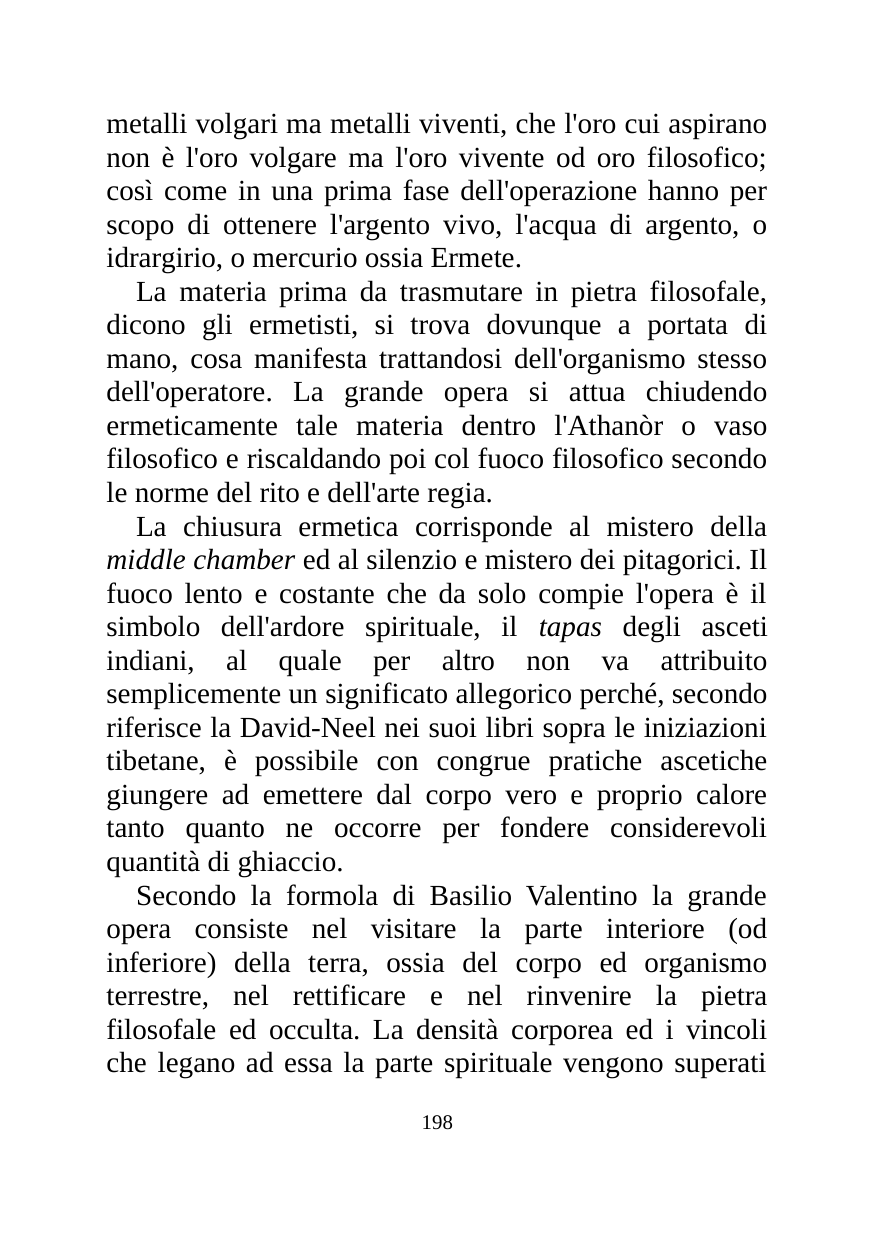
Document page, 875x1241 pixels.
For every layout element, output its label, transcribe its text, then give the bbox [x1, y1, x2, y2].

text metalli volgari ma metalli viventi, che l'oro cui aspirano non è l'oro volgare ma l'oro vivente od oro filosofico; così come in una prima fase dell'operazione hanno per scopo di ottenere l'argento vivo, l'acqua di argento, o idrargirio, o mercurio ossia Ermete. [106, 106, 768, 274]
text La materia prima da trasmutare in pietra filosofale, dicono gli ermetisti, si trova dovunque a portata di mano, cosa manifesta trattandosi dell'organismo stesso dell'operatore. La grande opera si attua chiudendo ermeticamente tale materia dentro l'Athanòr o vaso filosofico e riscaldando poi col fuoco filosofico secondo le norme del rito e dell'arte regia. [106, 274, 768, 509]
text La chiusura ermetica corrisponde al mistero della middle chamber ed al silenzio e mistero dei pitagorici. Il fuoco lento e costante che da solo compie l'opera è il simbolo dell'ardore spirituale, il tapas degli asceti indiani, al quale per altro non va attribuito semplicemente un significato allegorico perché, secondo riferisce la David-Neel nei suoi libri sopra le iniziazioni tibetane, è possibile con congrue pratiche ascetiche giungere ad emettere dal corpo vero e proprio calore tanto quanto ne occorre per fondere considerevoli quantità di ghiaccio. [106, 509, 768, 878]
text Secondo la formola di Basilio Valentino la grande opera consiste nel visitare la parte interiore (od inferiore) della terra, ossia del corpo ed organismo terrestre, nel rettificare e nel rinvenire la pietra filosofale ed occulta. La densità corporea ed i vincoli che legano ad essa la parte spirituale vengono superati [106, 878, 768, 1079]
